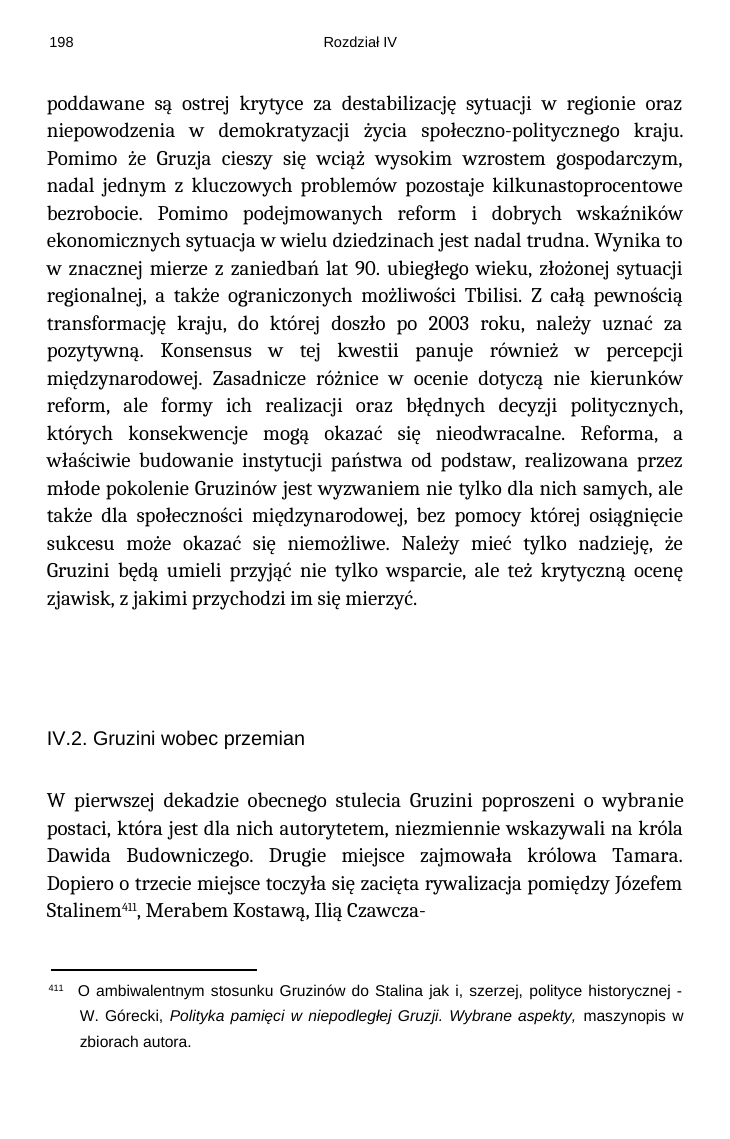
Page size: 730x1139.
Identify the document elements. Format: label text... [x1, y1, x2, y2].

text W pierwszej dekadzie obecnego stulecia Gruzini poproszeni o wybra­nie postaci, która jest dla nich autorytetem, niezmiennie wskazywali na króla Dawida Budowniczego. Drugie miejsce zajmowała królowa Tamara. Dopiero o trzecie miejsce toczyła się zacięta rywalizacja pomiędzy Józefem Stalinem411, Merabem Kostawą, Ilią Czawcza- [47, 789, 684, 923]
text 411 O ambiwalentnym stosunku Gruzinów do Stalina jak i, szerzej, polityce historycznej - W. Górecki, Polityka pamięci w niepodległej Gruzji. Wybrane aspekty, maszynopis w zbiorach autora. [48, 982, 684, 1051]
text 198 [49, 34, 79, 51]
text IV.2. Gruzini wobec przemian [47, 727, 684, 750]
text poddawane są ostrej krytyce za destabilizację sytuacji w regionie oraz niepowodzenia w demokratyzacji życia społeczno-politycz­nego kraju. Pomimo że Gruzja cieszy się wciąż wysokim wzrostem gospodarczym, nadal jednym z kluczowych problemów pozostaje kilkunastoprocentowe bezrobocie. Pomimo podejmowanych reform i dobrych wskaźników ekonomicznych sytuacja w wielu dziedzinach jest nadal trudna. Wynika to w znacznej mierze z zaniedbań lat 90. ubiegłego wieku, złożonej sytuacji regionalnej, a także ograniczonych możliwości Tbilisi. Z całą pewnością transformację kraju, do której doszło po 2003 roku, należy uznać za pozytywną. Konsensus w tej kwestii panuje również w percepcji międzynarodowej. Zasadnicze różnice w ocenie dotyczą nie kierunków reform, ale formy ich re­alizacji oraz błędnych decyzji politycznych, których konsekwencje mogą okazać się nieodwracalne. Reforma, a właściwie budowanie instytucji państwa od podstaw, realizowana przez młode pokole­nie Gruzinów jest wyzwaniem nie tylko dla nich samych, ale także dla społeczności międzynarodowej, bez pomocy której osiągnięcie sukcesu może okazać się niemożliwe. Należy mieć tylko nadzieję, że Gruzini będą umieli przyjąć nie tylko wsparcie, ale też krytyczną ocenę zjawisk, z jakimi przychodzi im się mierzyć. [47, 91, 684, 610]
text Rozdział IV [323, 34, 409, 51]
